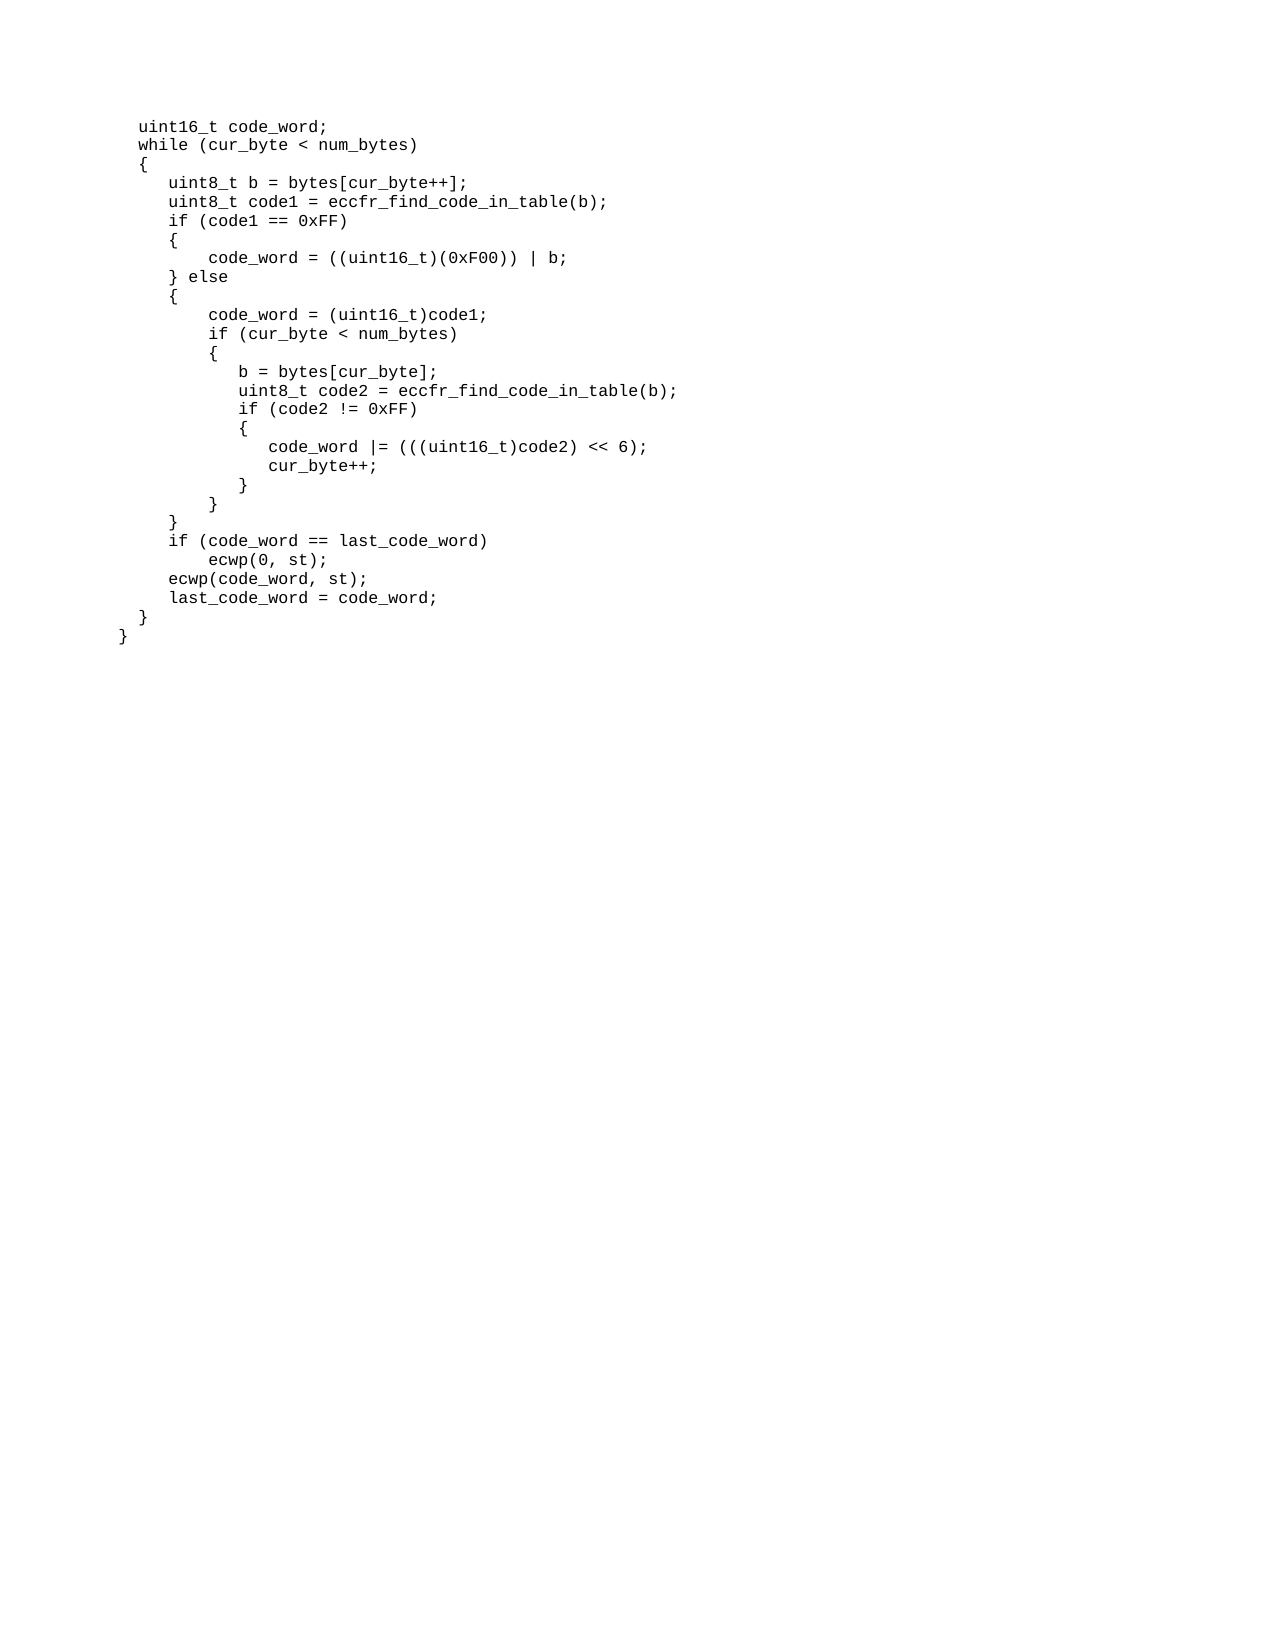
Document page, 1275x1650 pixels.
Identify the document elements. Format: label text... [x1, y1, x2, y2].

text { [118, 231, 1157, 250]
text { [118, 420, 1157, 439]
text uint16_t code_word; [118, 118, 1157, 137]
text b = bytes[cur_byte]; [118, 363, 1157, 382]
text ecwp(code_word, st); [118, 571, 1157, 589]
text } else [118, 269, 1157, 288]
text ecwp(0, st); [118, 552, 1157, 571]
text { [118, 156, 1157, 175]
text } [118, 476, 1157, 495]
text } [118, 495, 1157, 514]
text if (code2 != 0xFF) [118, 401, 1157, 420]
text cur_byte++; [118, 457, 1157, 476]
text uint8_t code2 = eccfr_find_code_in_table(b); [118, 382, 1157, 401]
text if (cur_byte < num_bytes) [118, 326, 1157, 344]
text last_code_word = code_word; [118, 589, 1157, 608]
text code_word |= (((uint16_t)code2) << 6); [118, 439, 1157, 457]
text if (code1 == 0xFF) [118, 212, 1157, 231]
text code_word = (uint16_t)code1; [118, 307, 1157, 326]
text } [118, 627, 1157, 646]
text while (cur_byte < num_bytes) [118, 137, 1157, 156]
text } [118, 514, 1157, 533]
text uint8_t code1 = eccfr_find_code_in_table(b); [118, 193, 1157, 212]
text } [118, 608, 1157, 627]
text uint8_t b = bytes[cur_byte++]; [118, 175, 1157, 193]
text { [118, 344, 1157, 363]
text { [118, 288, 1157, 307]
text code_word = ((uint16_t)(0xF00)) | b; [118, 250, 1157, 269]
text if (code_word == last_code_word) [118, 533, 1157, 552]
